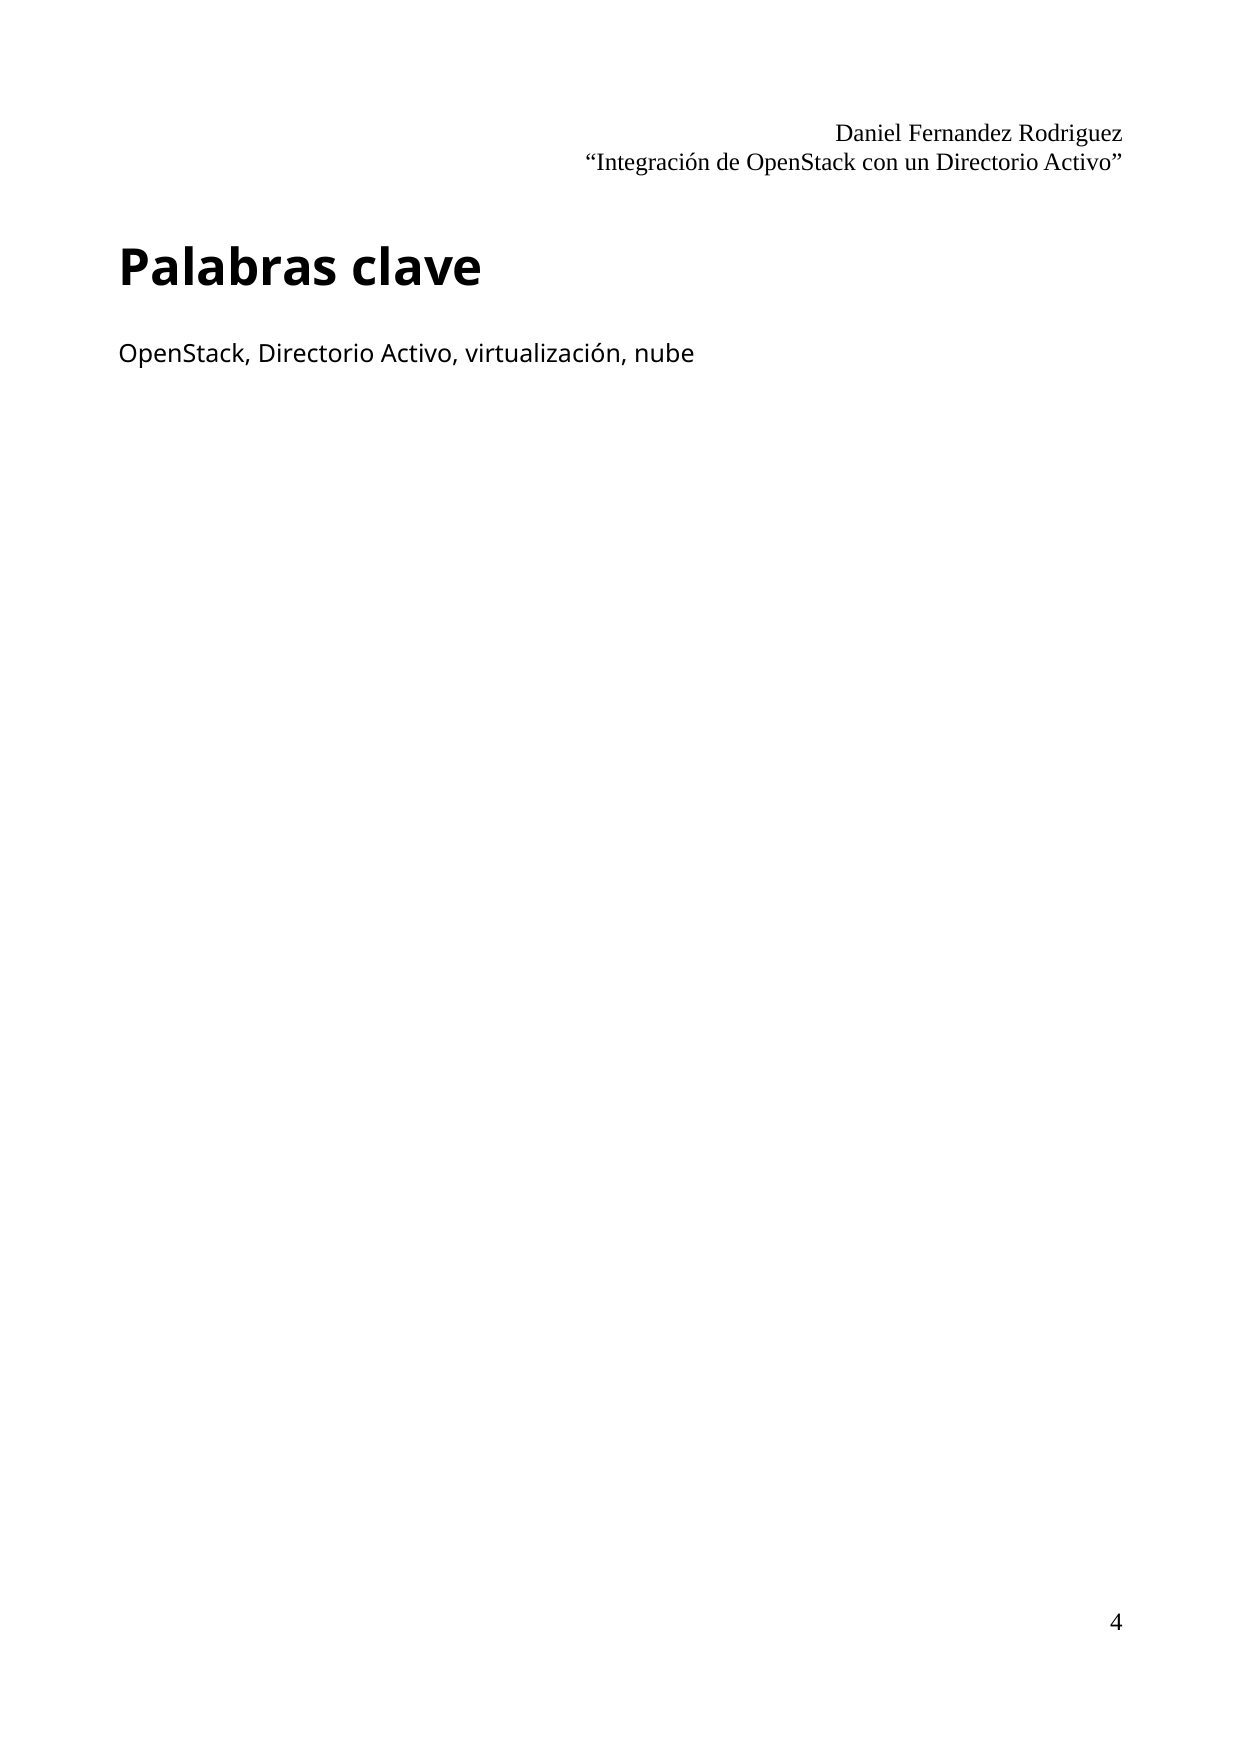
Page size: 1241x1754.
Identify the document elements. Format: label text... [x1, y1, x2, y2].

subtitle Palabras clave [118, 231, 1122, 300]
text OpenStack, Directorio Activo, virtualización, nube [118, 336, 1122, 370]
